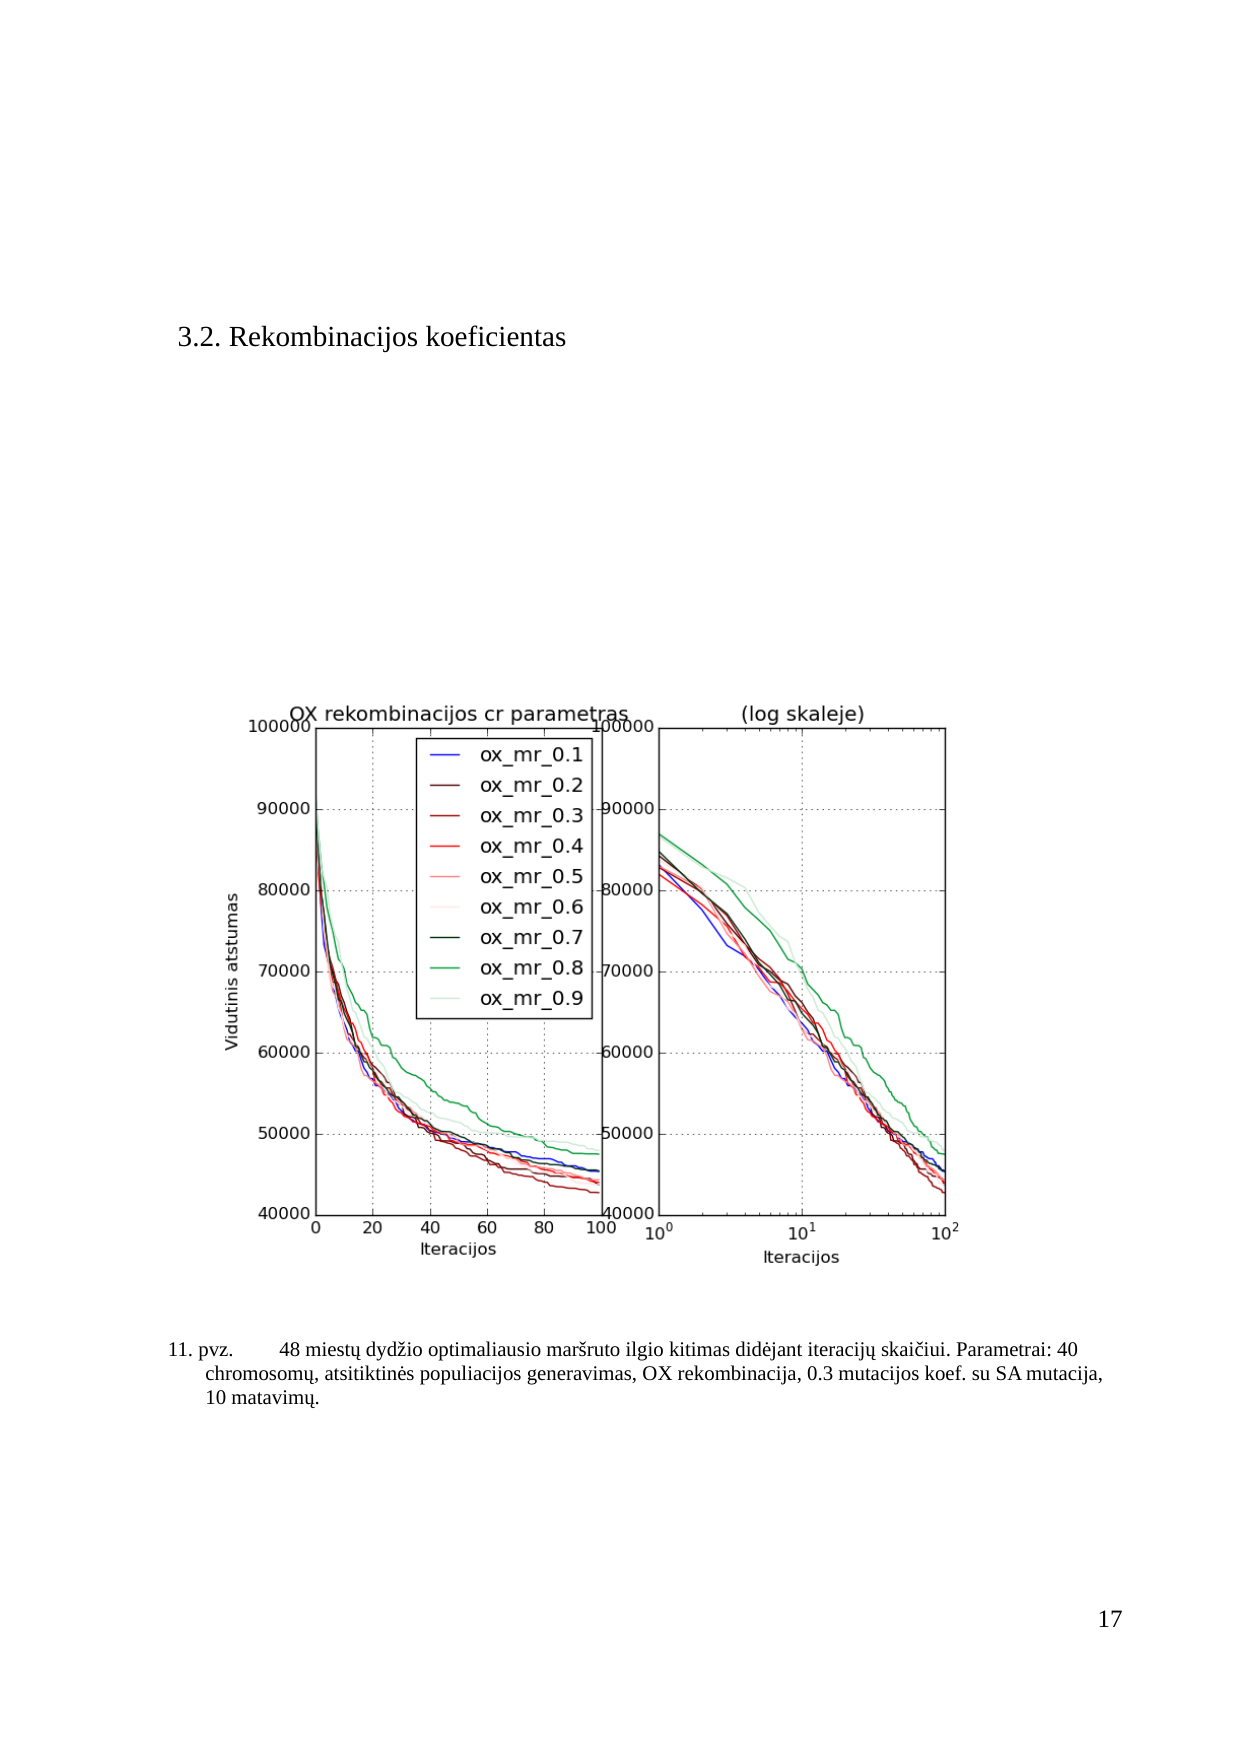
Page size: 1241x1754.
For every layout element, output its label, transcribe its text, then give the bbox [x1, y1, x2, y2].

table_header [118, 662, 1122, 1318]
subtitle Rekombinacijos koeficientas [118, 319, 1122, 353]
picture [214, 667, 1026, 1276]
table_cell 48 miestų dydžio optimaliausio maršruto ilgio kitimas didėjant iteracijų skaičiui. Parametrai: 40 chromosomų, atsitiktinės populiacijos generavimas, OX rekombinacija, 0.3 mutacijos koef. su SA mutacija, 10 matavimų. [118, 1318, 1122, 1427]
